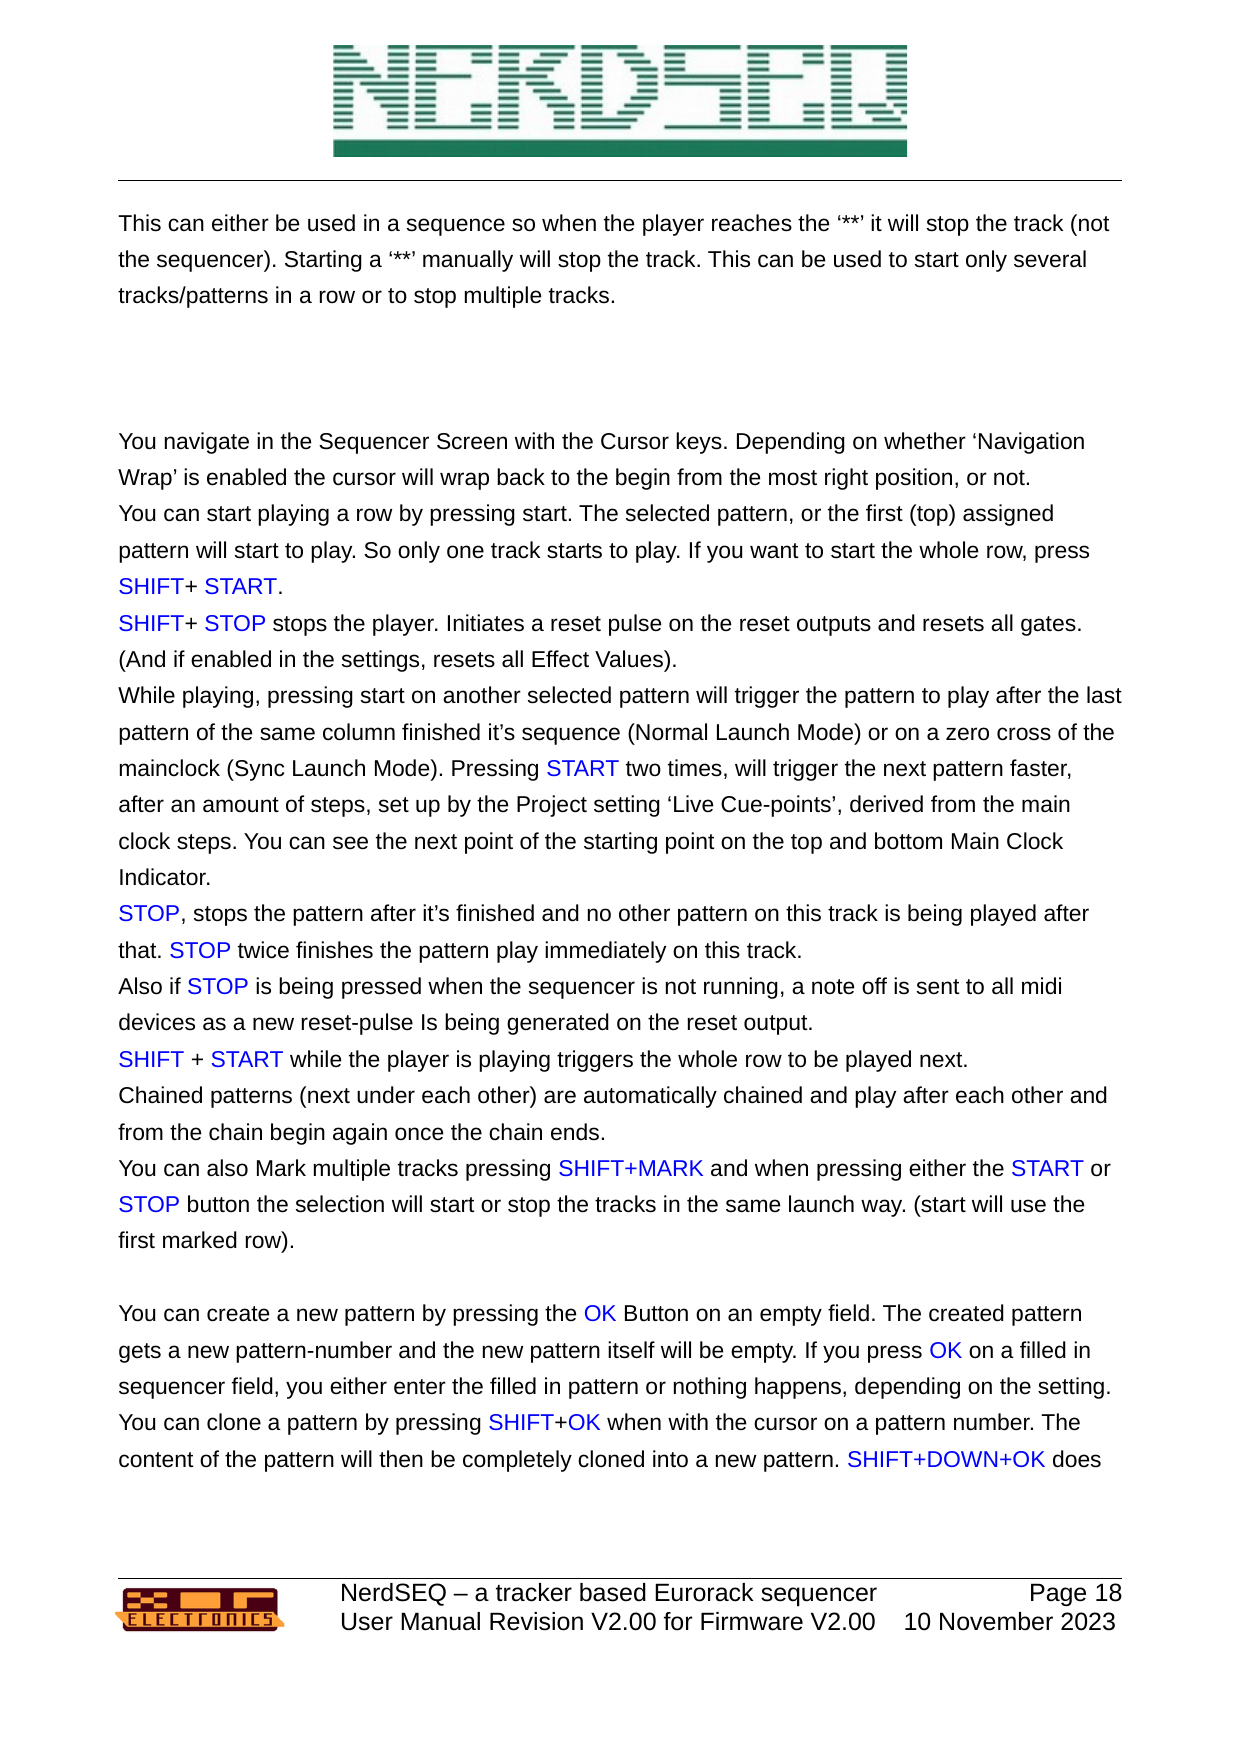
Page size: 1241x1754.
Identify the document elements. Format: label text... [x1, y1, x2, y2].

text SHIFT+ STOP stops the player. Initiates a reset pulse on the reset outputs and resets all gates. (And if enabled in the settings, resets all Effect Values). [118, 609, 1122, 672]
text You can create a new pattern by pressing the OK Button on an empty field. The created pattern gets a new pattern-number and the new pattern itself will be empty. If you press OK on a filled in sequencer field, you either enter the filled in pattern or nothing happens, depending on the setting. You can clone a pattern by pressing SHIFT+OK when with the cursor on a pattern number. The content of the pattern will then be completely cloned into a new pattern. SHIFT+DOWN+OK does [118, 1300, 1122, 1472]
text You can also Mark multiple tracks pressing SHIFT+MARK and when pressing either the START or STOP button the selection will start or stop the tracks in the same launch way. (start will use the first marked row). [118, 1155, 1122, 1254]
text SHIFT + START while the player is playing triggers the whole row to be played next. [118, 1046, 1122, 1072]
text Also if STOP is being pressed when the sequencer is not running, a note off is sent to all midi devices as a new reset-pulse Is being generated on the reset output. [118, 973, 1122, 1036]
text This can either be used in a sequence so when the player reaches the ‘**’ it will stop the track (not the sequencer). Starting a ‘**’ manually will stop the track. This can be used to start only several tracks/patterns in a row or to stop multiple tracks. [118, 209, 1122, 309]
text Chained patterns (next under each other) are automatically chained and play after each other and from the chain begin again once the chain ends. [118, 1082, 1122, 1145]
text You can start playing a row by pressing start. The selected pattern, or the first (top) assigned pattern will start to play. So only one track starts to play. If you want to start the whole row, press SHIFT+ START. [118, 500, 1122, 599]
text STOP, stops the pattern after it’s finished and no other pattern on this track is being played after that. STOP twice finishes the pattern play immediately on this track. [118, 900, 1122, 963]
picture [333, 45, 908, 157]
text You navigate in the Sequencer Screen with the Cursor keys. Depending on whether ‘Navigation Wrap’ is enabled the cursor will wrap back to the begin from the most right position, or not. [118, 428, 1122, 490]
text While playing, pressing start on another selected pattern will trigger the pattern to play after the last pattern of the same column finished it’s sequence (Normal Launch Mode) or on a zero cross of the mainclock (Sync Launch Mode). Pressing START two times, will trigger the next pattern faster, after an amount of steps, set up by the Project setting ‘Live Cue-points’, derived from the main clock steps. You can see the next point of the starting point on the top and bottom Main Clock Indicator. [118, 682, 1122, 890]
picture [115, 1584, 285, 1634]
